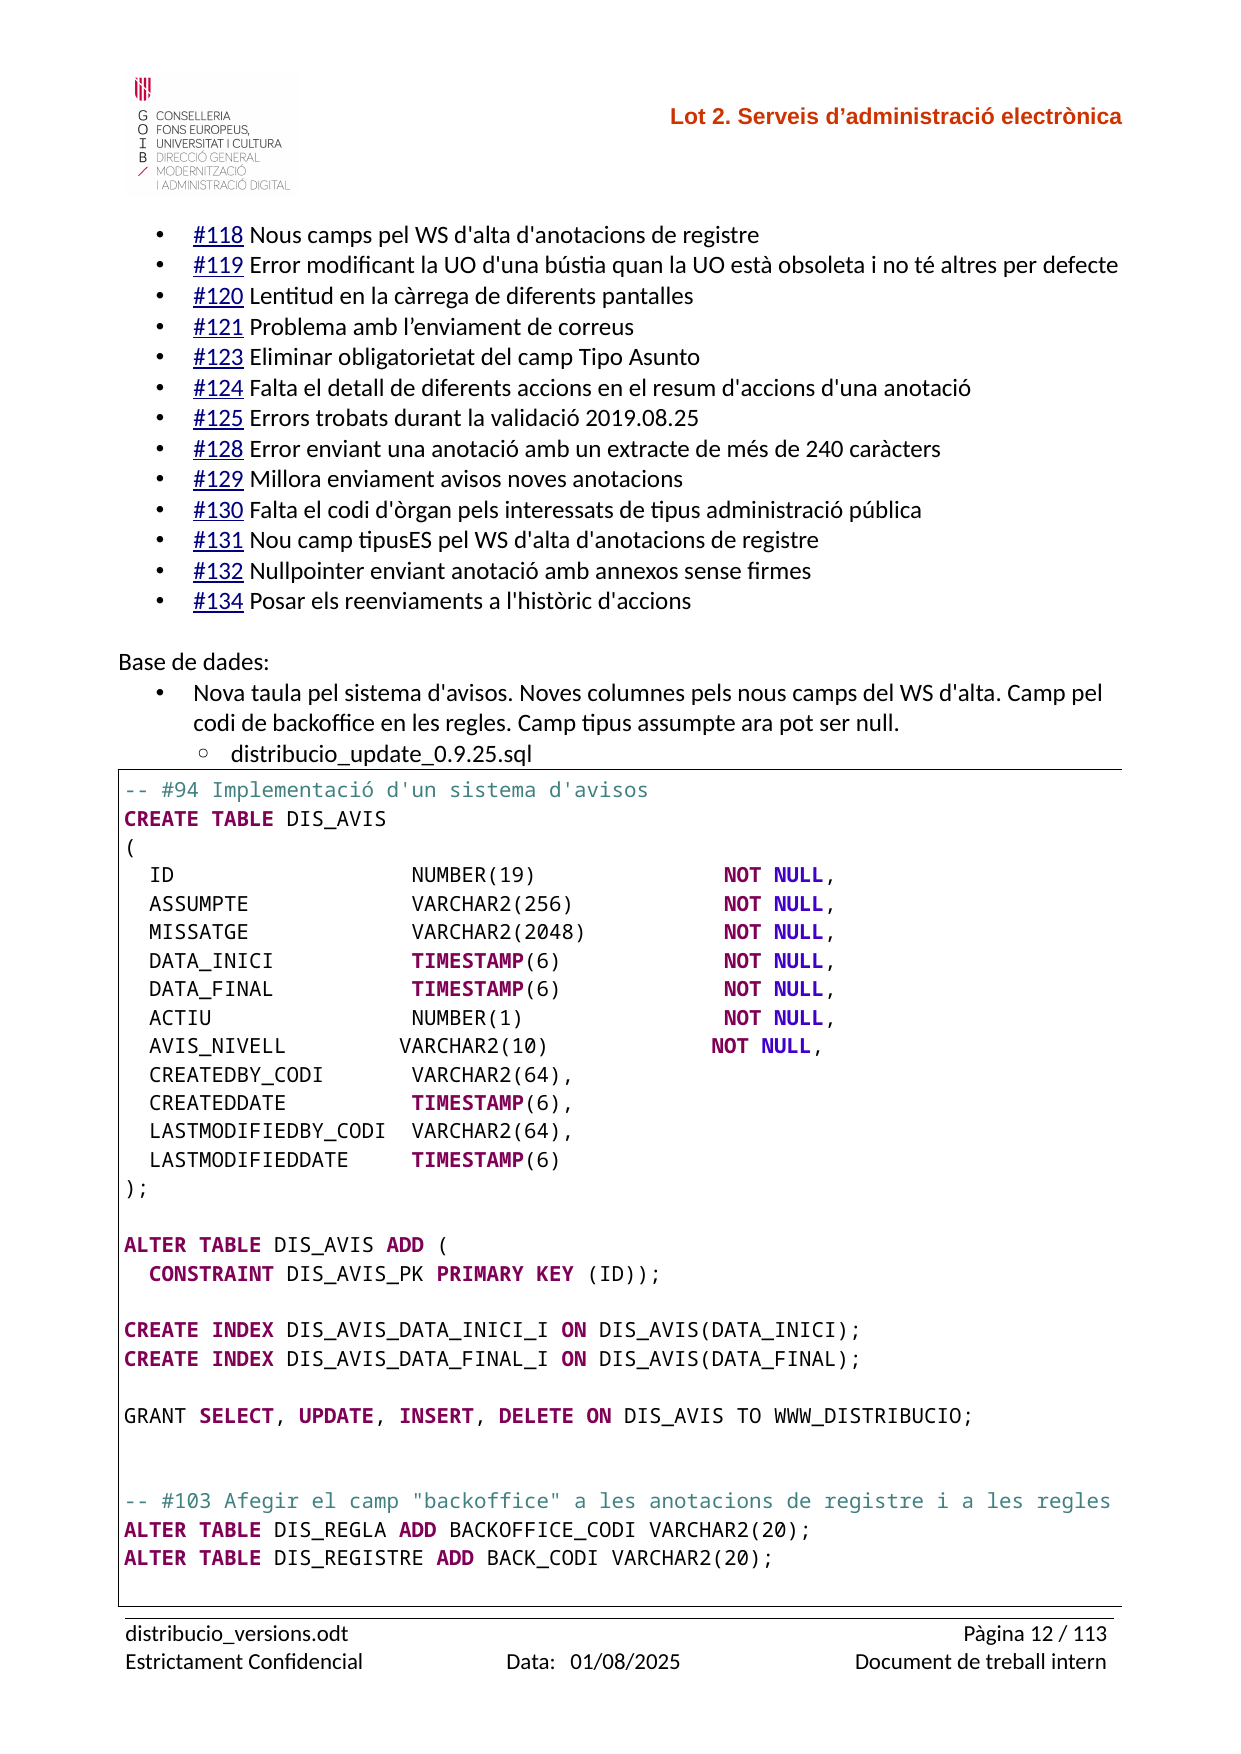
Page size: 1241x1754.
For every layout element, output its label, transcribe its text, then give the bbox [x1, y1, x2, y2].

list #130 Falta el codi d'òrgan pels interessats de tipus administració pública [156, 494, 1122, 524]
list #134 Posar els reenviaments a l'històric d'accions [156, 585, 1122, 616]
list distribucio_update_0.9.25.sql [193, 738, 1122, 768]
list #123 Eliminar obligatorietat del camp Tipo Asunto [156, 341, 1122, 372]
table_header -- #94 Implementació d'un sistema d'avisos CREATE TABLE DIS_AVIS ( ID NUMBER(19) NOT NULL, ASSUMPTE VARCHAR2(256) NOT NULL, MISSATGE VARCHAR2(2048) NOT NULL, DATA_INICI TIMESTAMP(6) NOT NULL, DATA_FINAL TIMESTAMP(6) NOT NULL, ACTIU NUMBER(1) NOT NULL, AVIS_NIVELL VARCHAR2(10) NOT NULL, CREATEDBY_CODI VARCHAR2(64), CREATEDDATE TIMESTAMP(6), LASTMODIFIEDBY_CODI VARCHAR2(64), LASTMODIFIEDDATE TIMESTAMP(6) ); ALTER TABLE DIS_AVIS ADD ( CONSTRAINT DIS_AVIS_PK PRIMARY KEY (ID)); CREATE INDEX DIS_AVIS_DATA_INICI_I ON DIS_AVIS(DATA_INICI); CREATE INDEX DIS_AVIS_DATA_FINAL_I ON DIS_AVIS(DATA_FINAL); GRANT SELECT, UPDATE, INSERT, DELETE ON DIS_AVIS TO WWW_DISTRIBUCIO; -- #103 Afegir el camp "backoffice" a les anotacions de registre i a les regles ALTER TABLE DIS_REGLA ADD BACKOFFICE_CODI VARCHAR2(20); ALTER TABLE DIS_REGISTRE ADD BACK_CODI VARCHAR2(20); [119, 770, 1122, 1606]
picture [126, 70, 299, 197]
list #119 Error modificant la UO d'una bústia quan la UO està obsoleta i no té altres per defecte [156, 250, 1122, 280]
list #128 Error enviant una anotació amb un extracte de més de 240 caràcters [156, 433, 1122, 463]
list #132 Nullpointer enviant anotació amb annexos sense firmes [156, 555, 1122, 585]
list Nova taula pel sistema d'avisos. Noves columnes pels nous camps del WS d'alta. Camp pel codi de backoffice en les regles. Camp tipus assumpte ara pot ser null. [156, 677, 1122, 738]
list #118 Nous camps pel WS d'alta d'anotacions de registre [156, 219, 1122, 250]
list #125 Errors trobats durant la validació 2019.08.25 [156, 402, 1122, 433]
list #129 Millora enviament avisos noves anotacions [156, 463, 1122, 494]
list #120 Lentitud en la càrrega de diferents pantalles [156, 280, 1122, 311]
list #131 Nou camp tipusES pel WS d'alta d'anotacions de registre [156, 524, 1122, 555]
list #124 Falta el detall de diferents accions en el resum d'accions d'una anotació [156, 372, 1122, 402]
list #121 Problema amb l’enviament de correus [156, 311, 1122, 341]
text Base de dades: [118, 646, 1122, 677]
